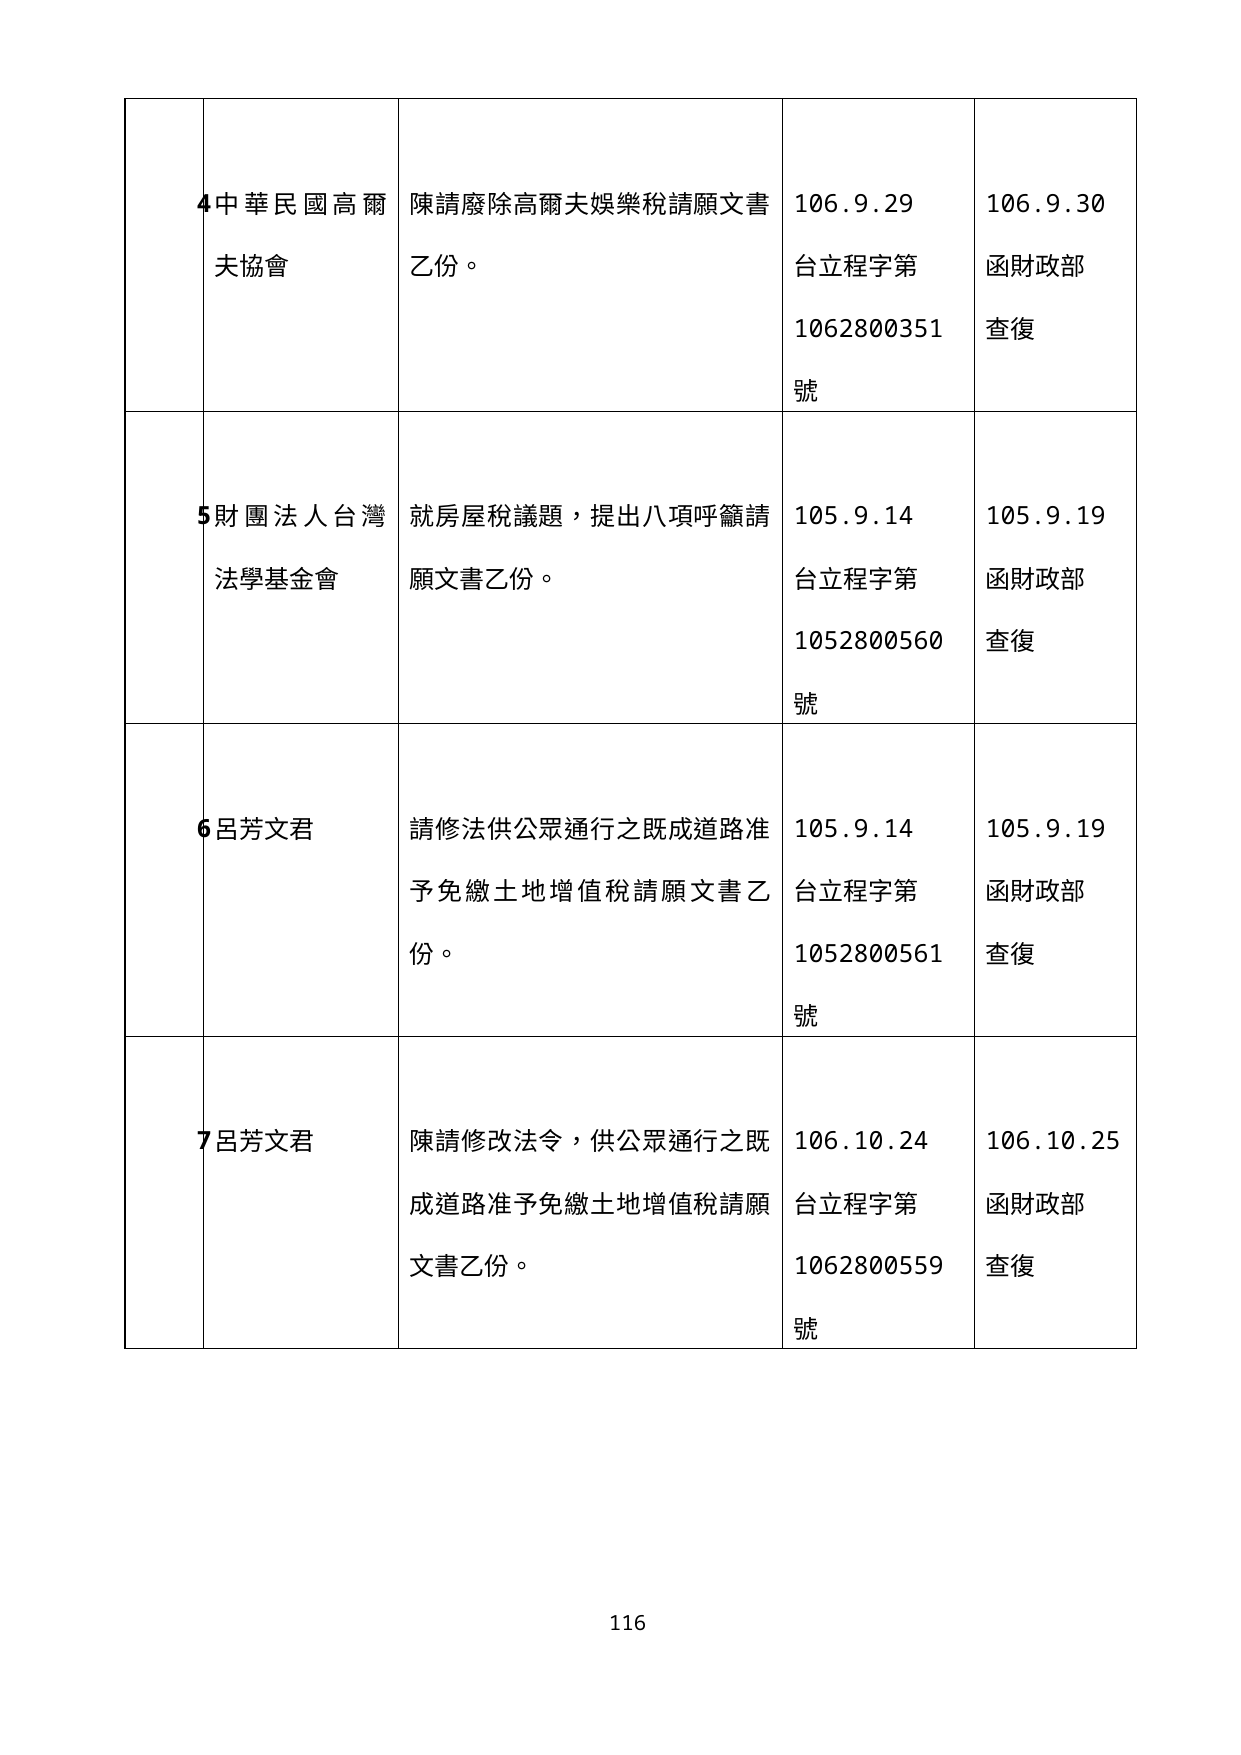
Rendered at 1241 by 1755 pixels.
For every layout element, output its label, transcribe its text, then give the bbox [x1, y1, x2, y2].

table_cell 106.9.29 台立程字第 1062800351號 [783, 99, 974, 411]
table_cell 106.9.30 函財政部 查復 [975, 99, 1136, 411]
table_cell 呂芳文君 [204, 724, 398, 1036]
table_cell 陳請修改法令，供公眾通行之既成道路准予免繳土地增值稅請願文書乙份。 [399, 1037, 782, 1348]
table_cell 106.10.24 台立程字第 1062800559號 [783, 1037, 974, 1348]
table_cell 105.9.19 函財政部 查復 [975, 412, 1136, 723]
table_cell 財團法人台灣法學基金會 [204, 412, 398, 723]
table_cell 中華民國高爾夫協會 [204, 99, 398, 411]
table_cell 105.9.14 台立程字第 1052800560號 [783, 412, 974, 723]
table_cell 就房屋稅議題，提出八項呼籲請願文書乙份。 [399, 412, 782, 723]
table_cell [126, 1037, 203, 1348]
table_cell 105.9.19 函財政部 查復 [975, 724, 1136, 1036]
table_cell 呂芳文君 [204, 1037, 398, 1348]
table_cell 106.10.25 函財政部 查復 [975, 1037, 1136, 1348]
table_cell 陳請廢除高爾夫娛樂稅請願文書乙份。 [399, 99, 782, 411]
table_cell [126, 724, 203, 1036]
table_cell 105.9.14 台立程字第 1052800561號 [783, 724, 974, 1036]
table_cell [126, 412, 203, 723]
table_cell [126, 99, 203, 411]
table_cell 請修法供公眾通行之既成道路准予免繳土地增值稅請願文書乙份。 [399, 724, 782, 1036]
